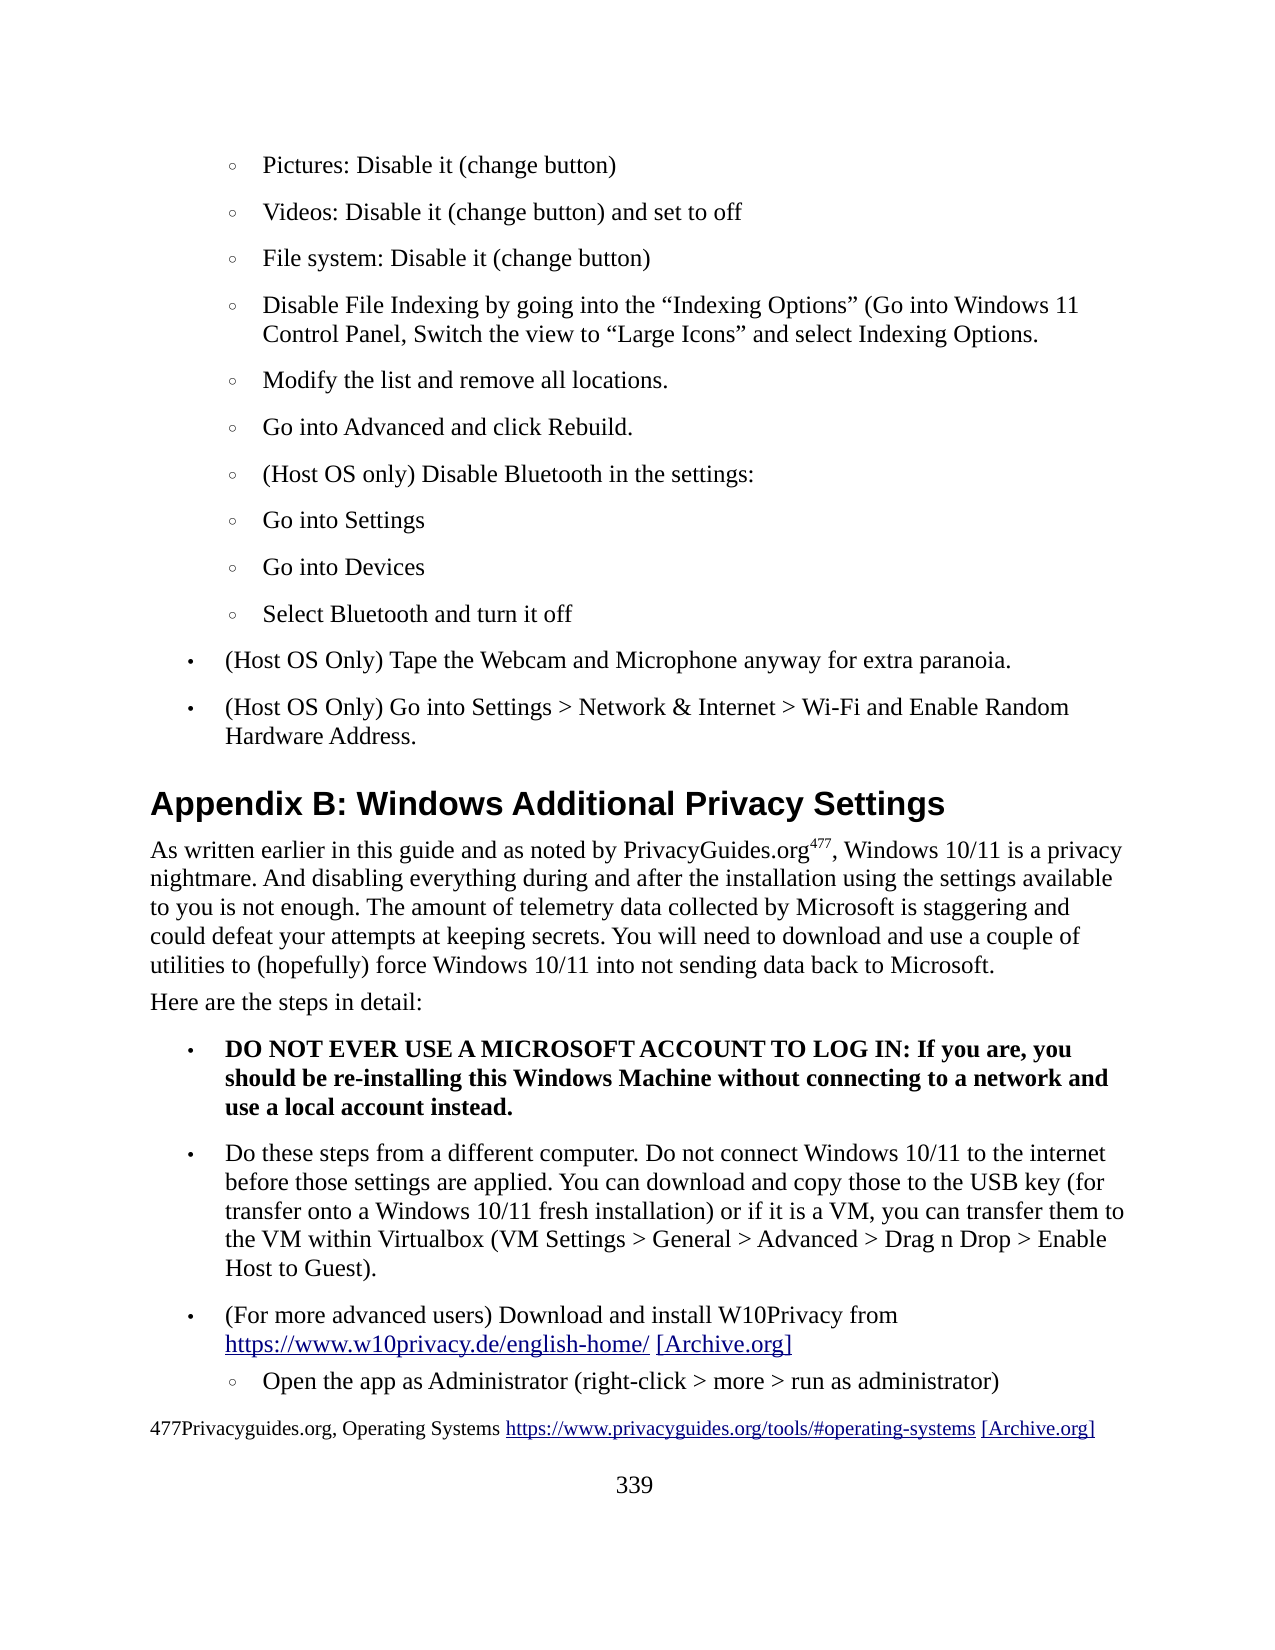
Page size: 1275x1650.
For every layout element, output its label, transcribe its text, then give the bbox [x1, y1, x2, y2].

list (For more advanced users) Download and install W10Privacy from https://www.w10privacy.de/english-home/ [Archive.org] [187, 1300, 1125, 1357]
list Go into Devices [225, 552, 1125, 581]
list (Host OS Only) Tape the Webcam and Microphone anyway for extra paranoia. [187, 645, 1125, 674]
text Here are the steps in detail: [150, 987, 1125, 1016]
list Go into Advanced and click Rebuild. [225, 412, 1125, 441]
list Pictures: Disable it (change button) [225, 150, 1125, 179]
list File system: Disable it (change button) [225, 243, 1125, 272]
subtitle Appendix B: Windows Additional Privacy Settings [150, 783, 1125, 822]
list Select Bluetooth and turn it off [225, 599, 1125, 627]
list Modify the list and remove all locations. [225, 365, 1125, 394]
list Go into Settings [225, 505, 1125, 534]
text Privacyguides.org, Operating Systems https://www.privacyguides.org/tools/#operating-systems [Archive.org] [150, 1416, 1125, 1440]
list (Host OS only) Disable Bluetooth in the settings: [225, 459, 1125, 487]
list Disable File Indexing by going into the “Indexing Options” (Go into Windows 11 Control Panel, Switch the view to “Large Icons” and select Indexing Options. [225, 290, 1125, 347]
text As written earlier in this guide and as noted by PrivacyGuides.org, Windows 10/11 is a privacy nightmare. And disabling everything during and after the installation using the settings available to you is not enough. The amount of telemetry data collected by Microsoft is staggering and could defeat your attempts at keeping secrets. You will need to download and use a couple of utilities to (hopefully) force Windows 10/11 into not sending data back to Microsoft. [150, 835, 1125, 978]
list Open the app as Administrator (right-click > more > run as administrator) [225, 1366, 1125, 1395]
list DO NOT EVER USE A MICROSOFT ACCOUNT TO LOG IN: If you are, you should be re-installing this Windows Machine without connecting to a network and use a local account instead. [187, 1034, 1125, 1120]
list (Host OS Only) Go into Settings > Network & Internet > Wi-Fi and Enable Random Hardware Address. [187, 692, 1125, 749]
list Do these steps from a different computer. Do not connect Windows 10/11 to the internet before those settings are applied. You can download and copy those to the USB key (for transfer onto a Windows 10/11 fresh installation) or if it is a VM, you can transfer them to the VM within Virtualbox (VM Settings > General > Advanced > Drag n Drop > Enable Host to Guest). [187, 1138, 1125, 1282]
list Videos: Disable it (change button) and set to off [225, 197, 1125, 225]
